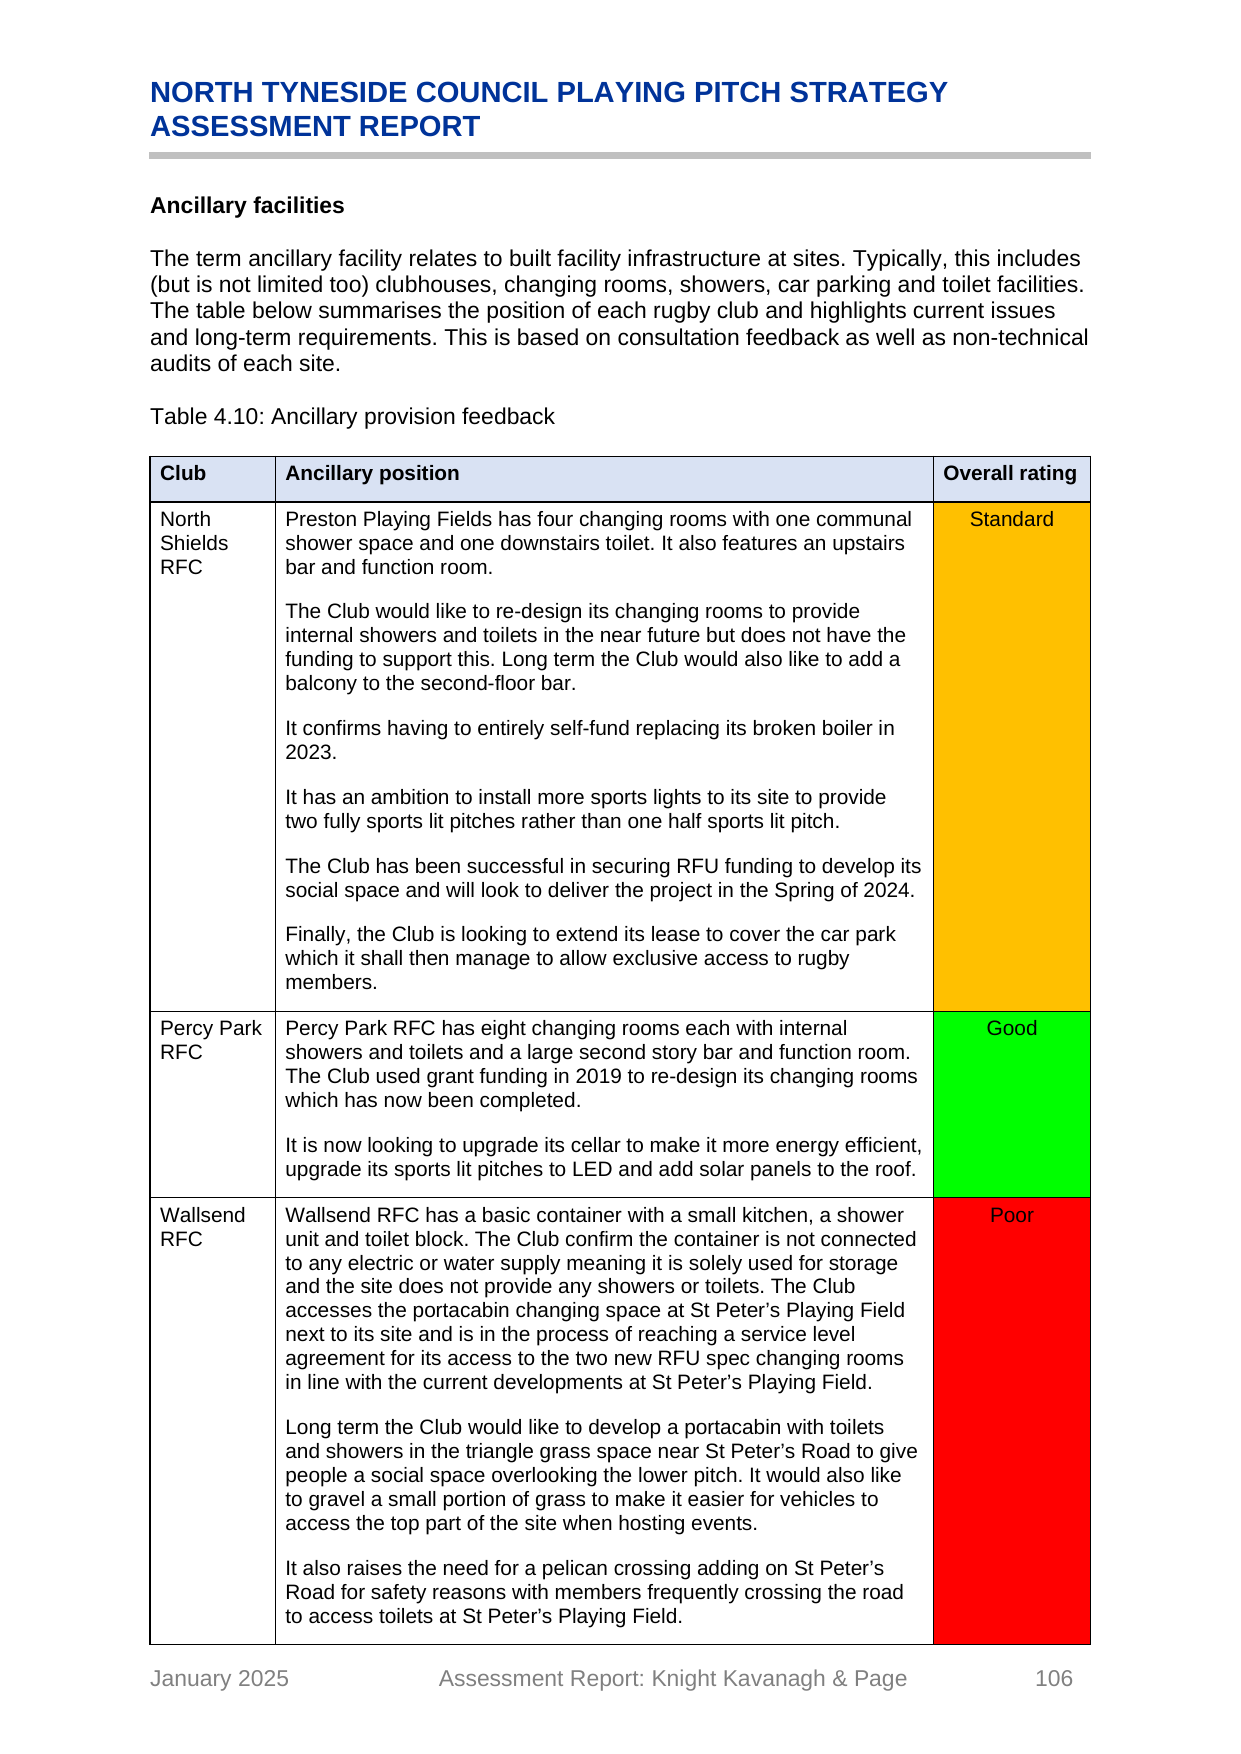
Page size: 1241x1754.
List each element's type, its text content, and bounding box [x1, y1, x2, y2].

table_cell Percy Park RFC [151, 1012, 275, 1197]
table_cell Wallsend RFC [151, 1198, 275, 1644]
table_header Overall rating [934, 457, 1090, 501]
table_header Club [151, 457, 275, 501]
text Table 4.10: Ancillary provision feedback [150, 403, 1054, 429]
table_header Ancillary position [276, 457, 933, 501]
table_cell Preston Playing Fields has four changing rooms with one communal shower space and one downstairs toilet. It also features an upstairs bar and function room. The Club would like to re-design its changing rooms to provide internal showers and toilets in the near future but does not have the funding to support this. Long term the Club would also like to add a balcony to the second-floor bar. It confirms having to entirely self-fund replacing its broken boiler in 2023. It has an ambition to install more sports lights to its site to provide two fully sports lit pitches rather than one half sports lit pitch. The Club has been successful in securing RFU funding to develop its social space and will look to deliver the project in the Spring of 2024. Finally, the Club is looking to extend its lease to cover the car park which it shall then manage to allow exclusive access to rugby members. [276, 503, 933, 1011]
table_cell Poor [934, 1198, 1090, 1644]
text The term ancillary facility relates to built facility infrastructure at sites. Typically, this includes (but is not limited too) clubhouses, changing rooms, showers, car parking and toilet facilities. The table below summarises the position of each rugby club and highlights current issues and long-term requirements. This is based on consultation feedback as well as non-technical audits of each site. [150, 245, 1091, 376]
table_cell North Shields RFC [151, 503, 275, 1011]
table_cell Good [934, 1012, 1090, 1197]
text Ancillary facilities [150, 192, 1091, 218]
table_cell Wallsend RFC has a basic container with a small kitchen, a shower unit and toilet block. The Club confirm the container is not connected to any electric or water supply meaning it is solely used for storage and the site does not provide any showers or toilets. The Club accesses the portacabin changing space at St Peter’s Playing Field next to its site and is in the process of reaching a service level agreement for its access to the two new RFU spec changing rooms in line with the current developments at St Peter’s Playing Field. Long term the Club would like to develop a portacabin with toilets and showers in the triangle grass space near St Peter’s Road to give people a social space overlooking the lower pitch. It would also like to gravel a small portion of grass to make it easier for vehicles to access the top part of the site when hosting events. It also raises the need for a pelican crossing adding on St Peter’s Road for safety reasons with members frequently crossing the road to access toilets at St Peter’s Playing Field. [276, 1198, 933, 1644]
table_cell Standard [934, 503, 1090, 1011]
table_cell Percy Park RFC has eight changing rooms each with internal showers and toilets and a large second story bar and function room. The Club used grant funding in 2019 to re-design its changing rooms which has now been completed. It is now looking to upgrade its cellar to make it more energy efficient, upgrade its sports lit pitches to LED and add solar panels to the roof. [276, 1012, 933, 1197]
